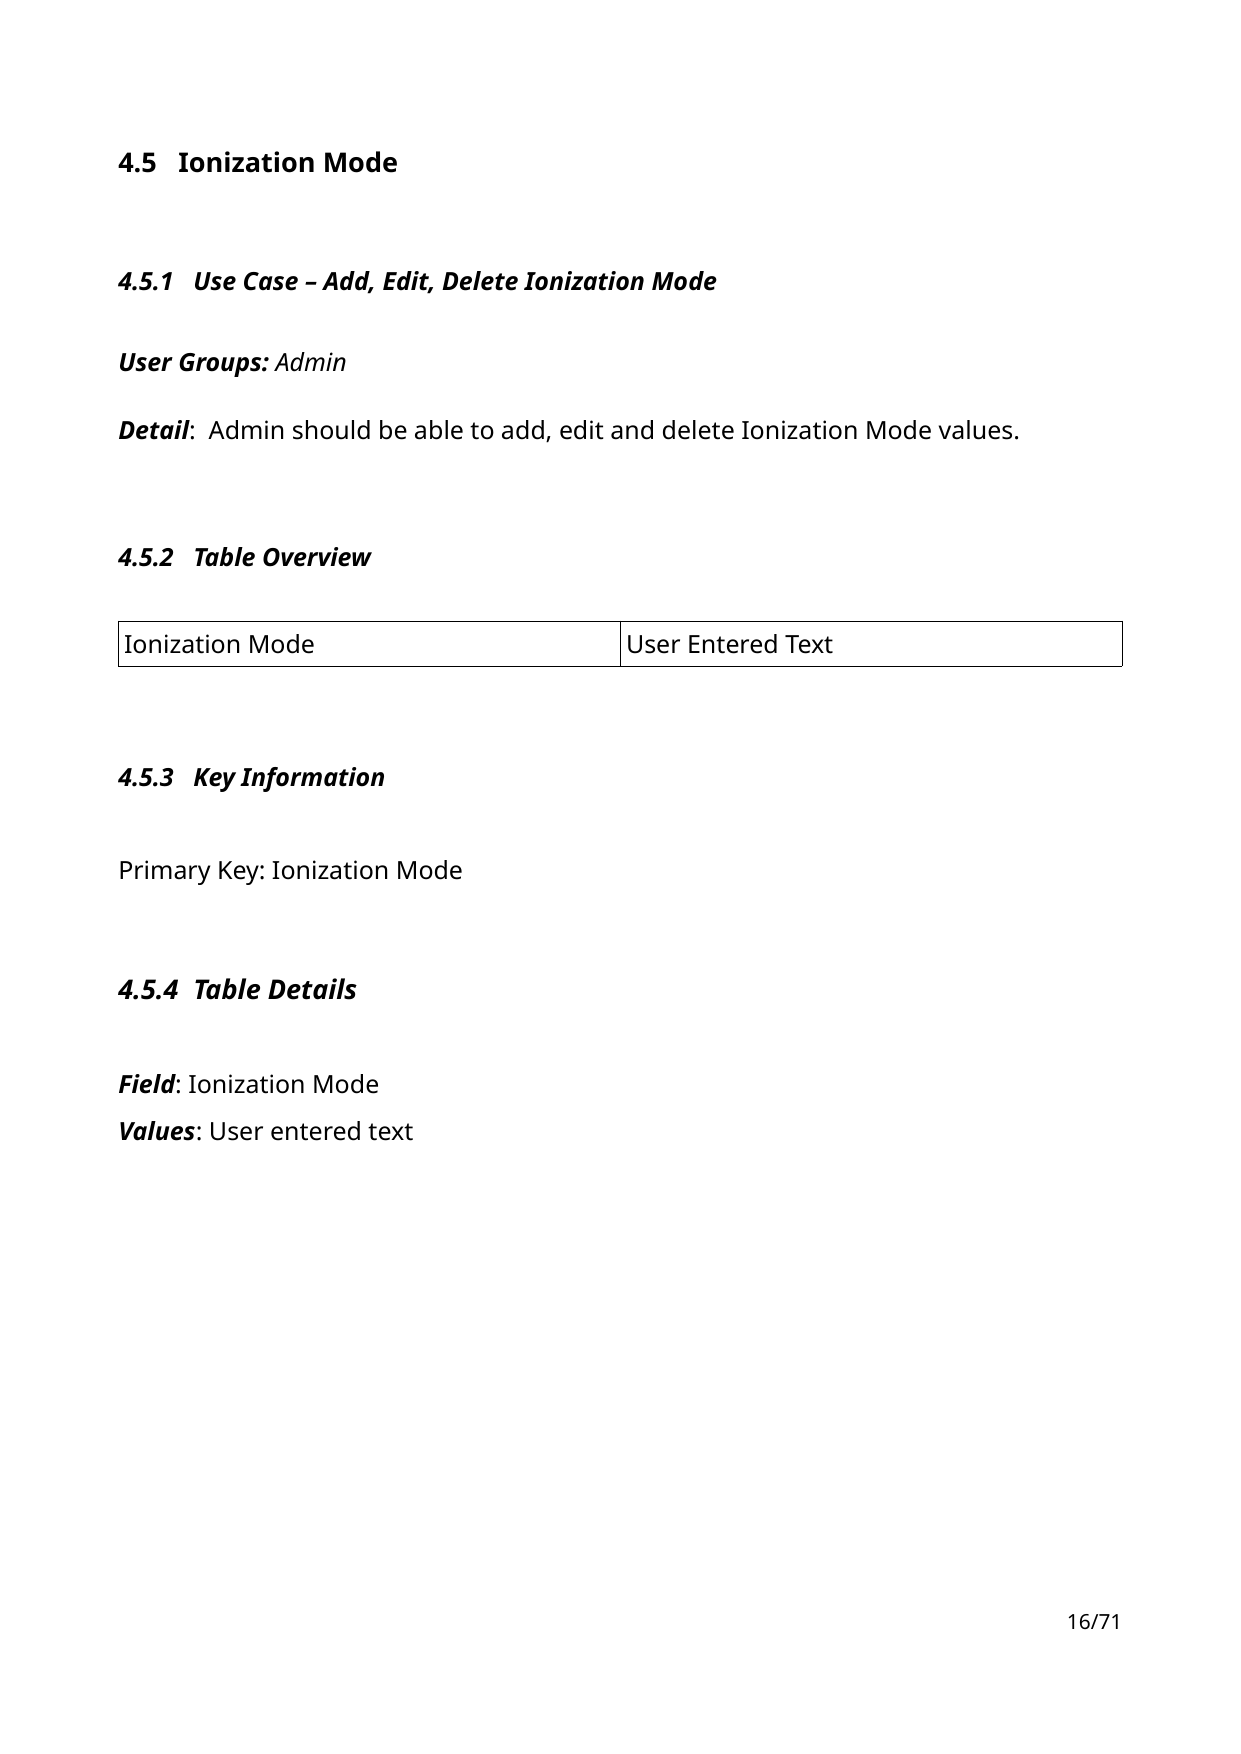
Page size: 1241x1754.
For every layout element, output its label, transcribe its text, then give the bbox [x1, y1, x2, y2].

table_header User Entered Text [621, 622, 1122, 666]
subtitle Table Details [118, 971, 1122, 1008]
subtitle Use Case – Add, Edit, Delete Ionization Mode [118, 264, 1122, 298]
text Values: User entered text [118, 1113, 1122, 1147]
subtitle Key Information [118, 759, 1122, 793]
table_header Ionization Mode [119, 622, 620, 666]
subtitle Ionization Mode [118, 143, 1122, 180]
subtitle Table Overview [118, 540, 1122, 574]
text Primary Key: Ionization Mode [118, 853, 1122, 887]
text Detail: Admin should be able to add, edit and delete Ionization Mode values. [118, 413, 1122, 447]
text User Groups: Admin [118, 345, 1122, 379]
text Field: Ionization Mode [118, 1067, 1122, 1101]
